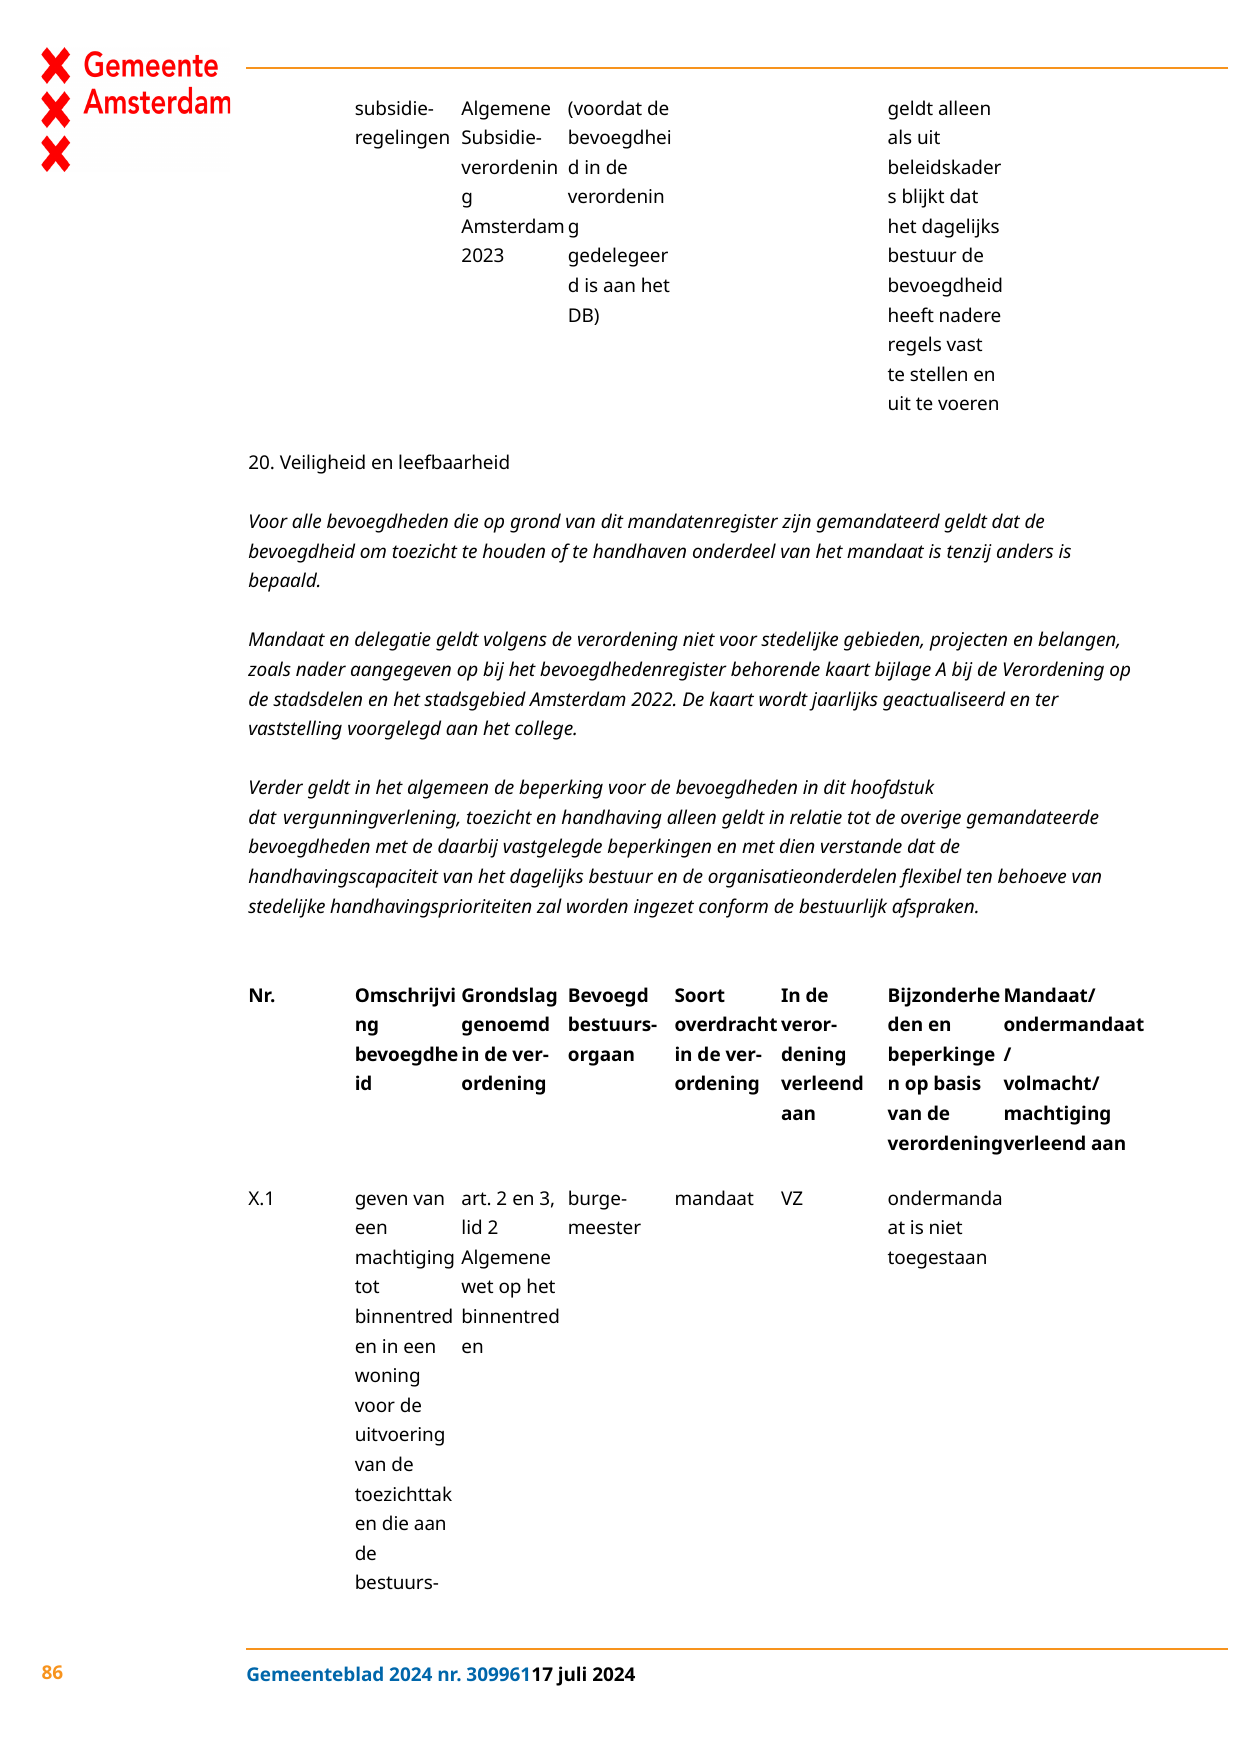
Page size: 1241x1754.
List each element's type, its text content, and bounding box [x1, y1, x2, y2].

text Verder geldt in het algemeen de beperking voor de bevoegdheden in dit hoofdstuk dat vergunningverlening, toezicht en handhaving alleen geldt in relatie tot de overige gemandateerde bevoegdheden met de daarbij vastgelegde beperkingen en met dien verstande dat de handhavingscapaciteit van het dagelijks bestuur en de organisatieonderdelen flexibel ten behoeve van stedelijke handhavingsprioriteiten zal worden ingezet conform de bestuurlijk afspraken. [248, 774, 1152, 919]
table_cell [1003, 95, 1152, 416]
table_header Bijzonderheden en beperkingen op basis van de verordening [888, 952, 1003, 1185]
table_cell (voordat de bevoegdheid in de verordening gedelegeerd is aan het DB) [568, 95, 674, 416]
table_header In de veror-dening verleend aan [781, 952, 887, 1185]
table_cell [781, 95, 887, 416]
table_cell [1003, 1185, 1152, 1595]
table_header Soort overdracht in de ver- ordening [674, 952, 781, 1185]
table_cell Algemene Subsidie-verordening Amsterdam 2023 [461, 95, 568, 416]
table_cell VZ [781, 1185, 887, 1595]
picture [41, 47, 231, 172]
table_header Omschrijving bevoegdheid [355, 952, 461, 1185]
table_cell X.1 [248, 1185, 354, 1595]
table_header Grondslag genoemd in de ver- ordening [461, 952, 568, 1185]
table_cell geldt alleen als uit beleidskaders blijkt dat het dagelijks bestuur de bevoegdheid heeft nadere regels vast te stellen en uit te voeren [888, 95, 1003, 416]
table_header Mandaat/ondermandaat/ volmacht/machtiging verleend aan [1003, 952, 1152, 1185]
table_cell mandaat [674, 1185, 781, 1595]
table_cell [674, 95, 781, 416]
text Mandaat en delegatie geldt volgens de verordening niet voor stedelijke gebieden, projecten en belangen, zoals nader aangegeven op bij het bevoegdhedenregister behorende kaart bijlage A bij de Verordening op de stadsdelen en het stadsgebied Amsterdam 2022. De kaart wordt jaarlijks geactualiseerd en ter vaststelling voorgelegd aan het college. [248, 627, 1152, 741]
table_cell art. 2 en 3, lid 2 Algemene wet op het binnentreden [461, 1185, 568, 1595]
table_cell [248, 95, 354, 416]
table_header Bevoegd bestuurs-orgaan [568, 952, 674, 1185]
table_header Nr. [248, 952, 354, 1185]
text 20. Veiligheid en leefbaarheid [248, 449, 1152, 475]
table_cell subsidie-regelingen [355, 95, 461, 416]
text Voor alle bevoegdheden die op grond van dit mandatenregister zijn gemandateerd geldt dat de bevoegdheid om toezicht te houden of te handhaven onderdeel van het mandaat is tenzij anders is bepaald. [248, 508, 1152, 593]
table_cell burge-meester [568, 1185, 674, 1595]
table_cell ondermandaat is niet toegestaan [888, 1185, 1003, 1595]
table_cell geven van een machtiging tot binnentreden in een woning voor de uitvoering van de toezichttaken die aan de bestuurs- [355, 1185, 461, 1595]
